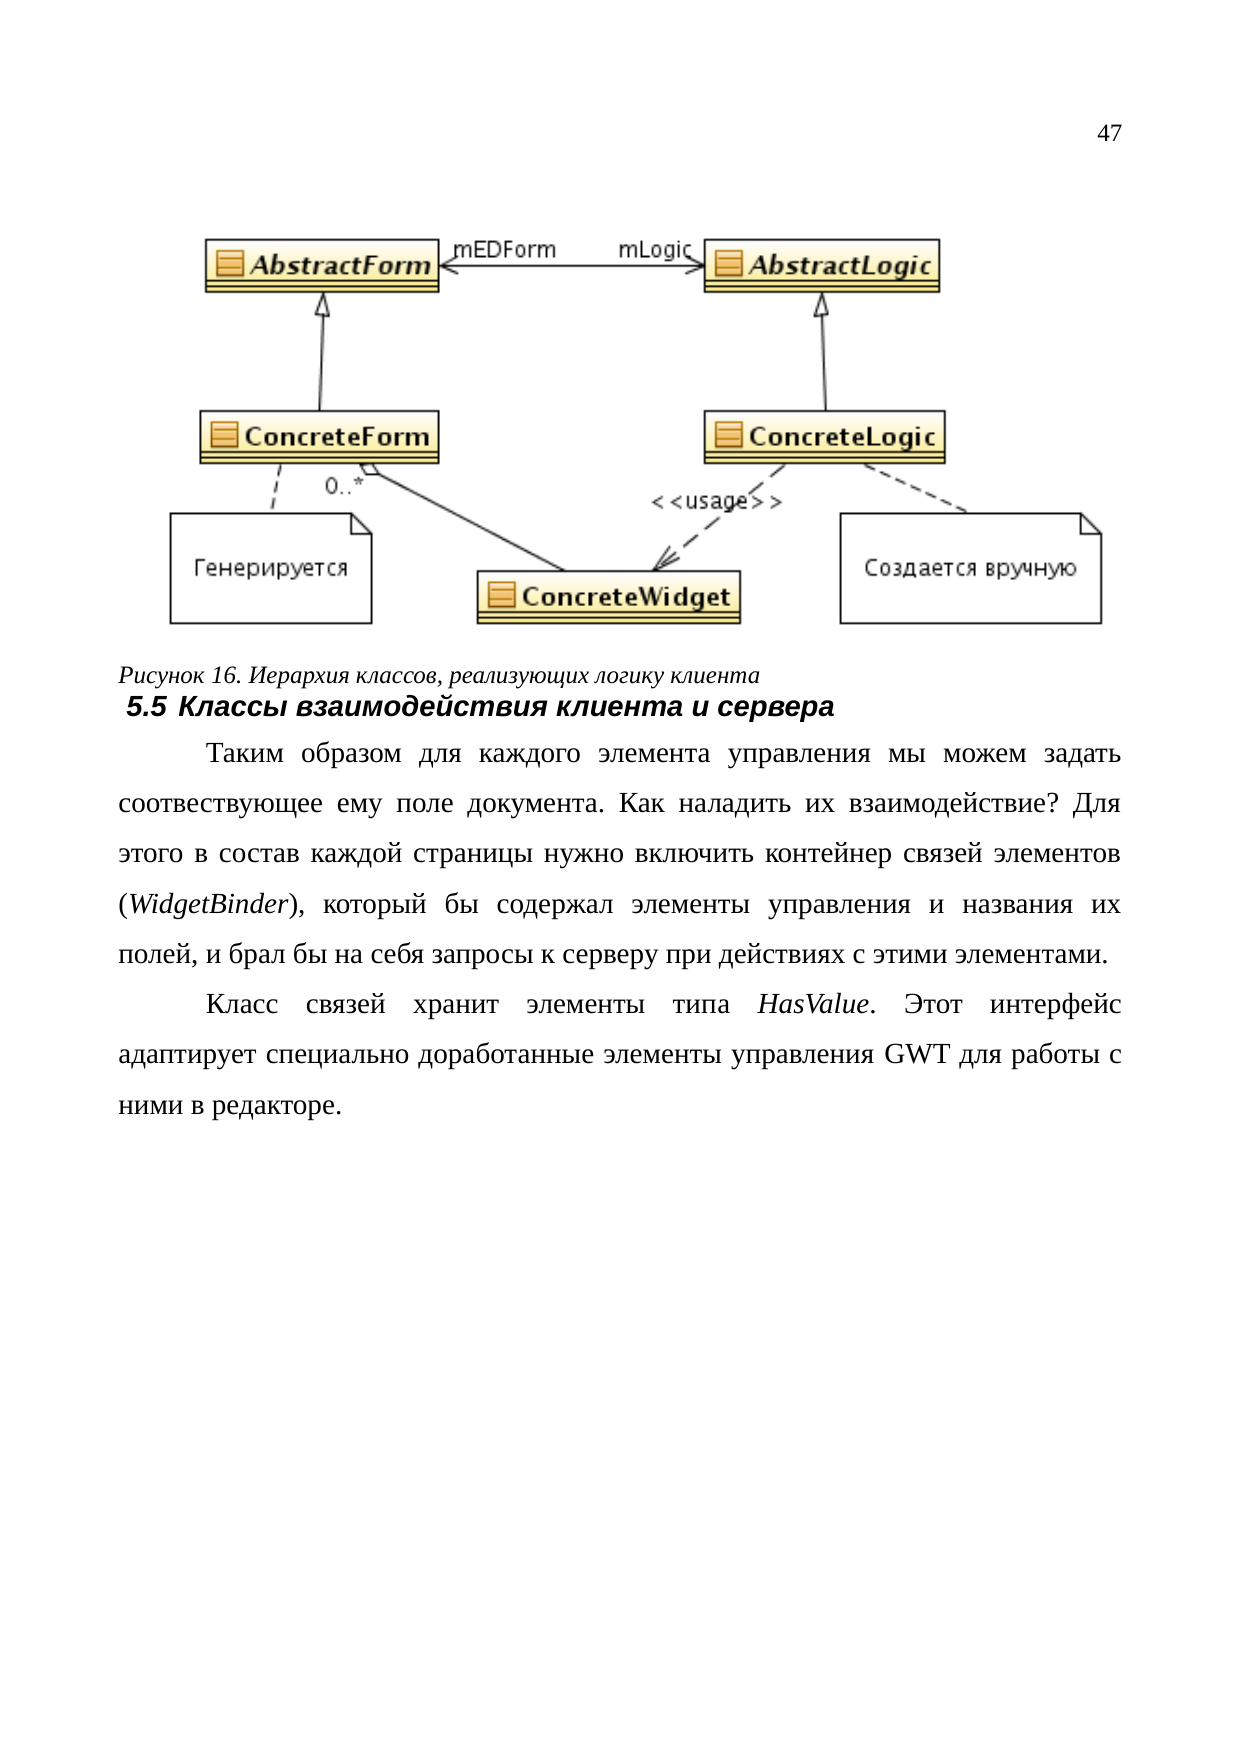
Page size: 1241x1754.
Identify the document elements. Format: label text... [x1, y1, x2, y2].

subtitle [118, 177, 1122, 189]
text Класс связей хранит элементы типа HasValue. Этот интерфейс адаптирует специально доработанные элементы управления GWT для работы с ними в редакторе. [118, 986, 1122, 1121]
text Таким образом для каждого элемента управления мы можем задать соотвествующее ему поле документа. Как наладить их взаимодействие? Для этого в состав каждой страницы нужно включить контейнер связей элементов (WidgetBinder), который бы содержал элементы управления и названия их полей, и брал бы на себя запросы к серверу при действиях с этими элементами. [118, 735, 1122, 969]
subtitle Классы взаимодействия клиента и сервера [118, 689, 1122, 722]
picture [118, 189, 1123, 660]
text Рисунок 16. Иерархия классов, реализующих логику клиента [118, 660, 1122, 689]
